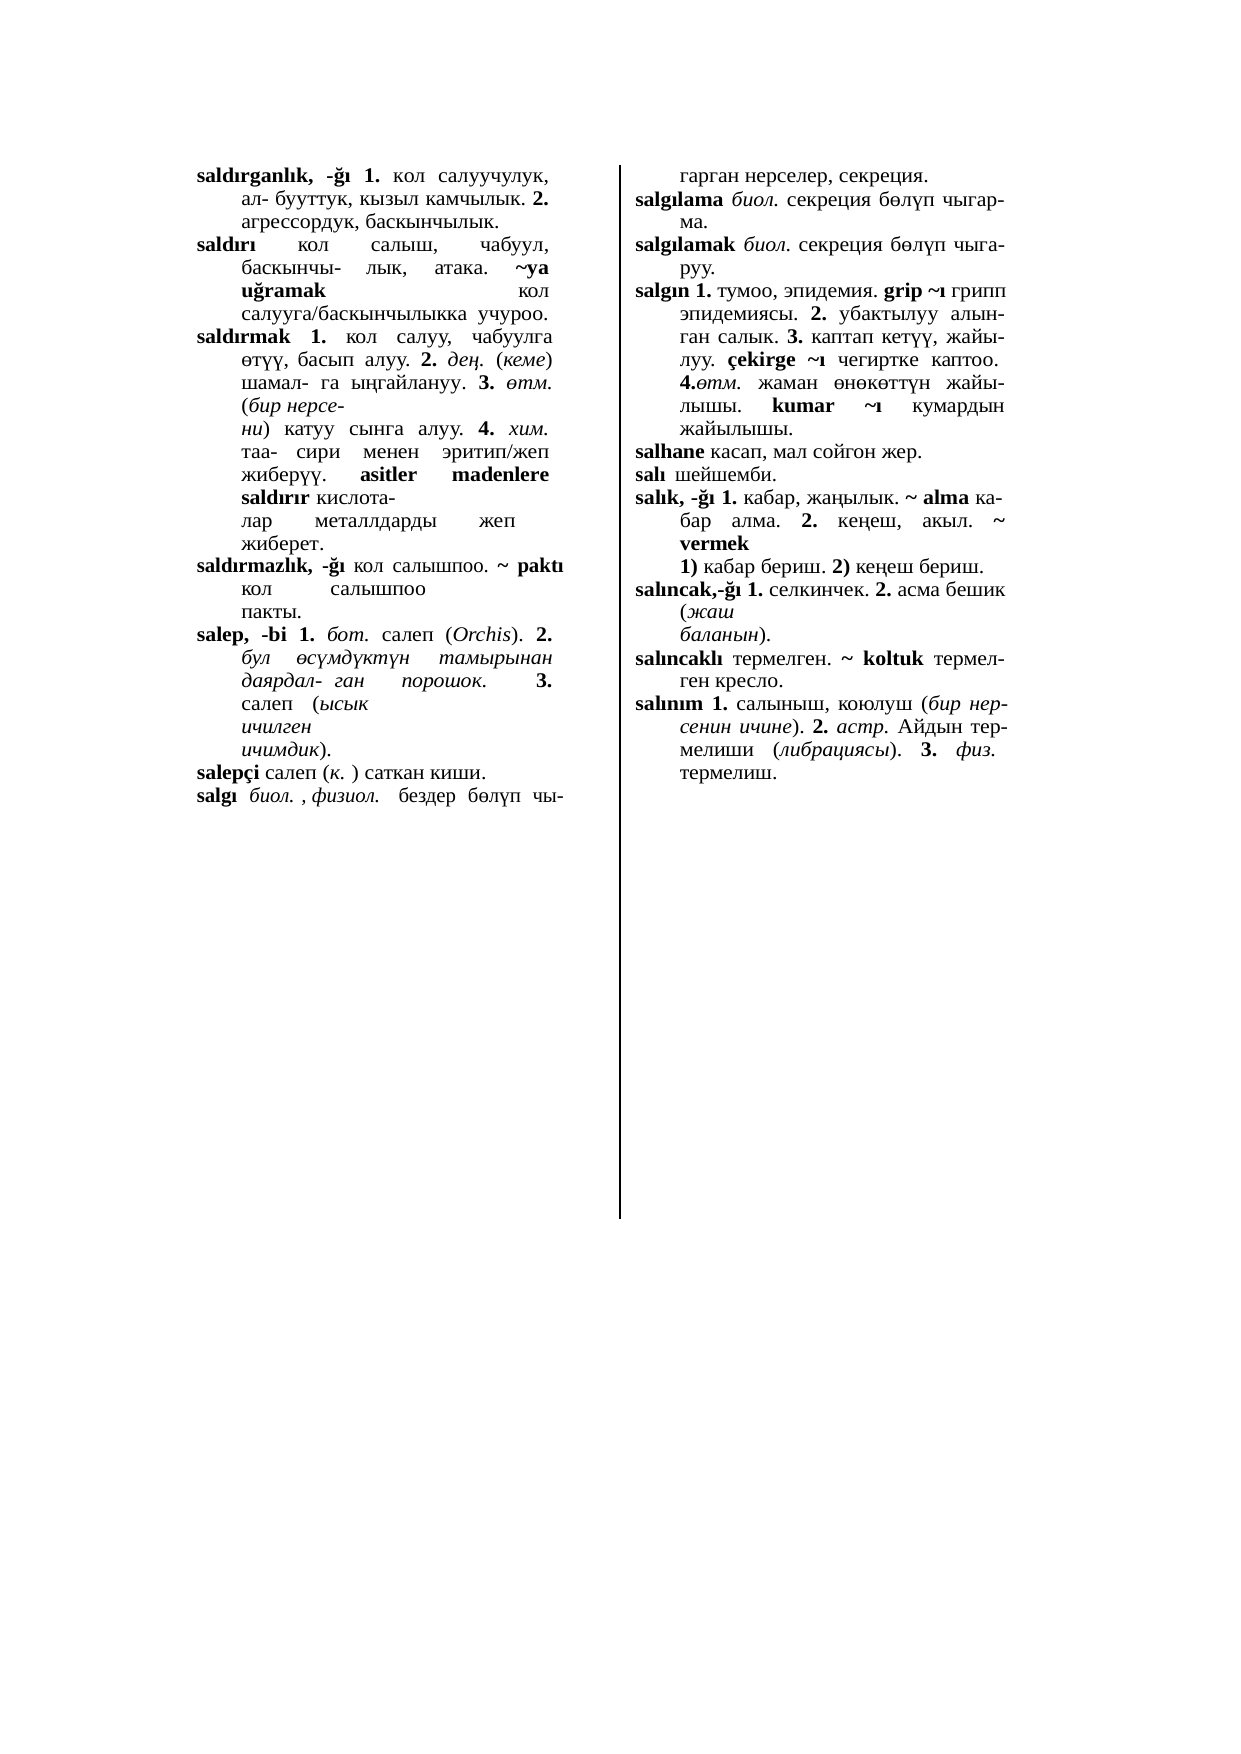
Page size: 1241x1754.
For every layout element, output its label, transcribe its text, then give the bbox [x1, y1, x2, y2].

text бар алма. 2. кеңеш, акыл. ~ vermek [679, 509, 1004, 555]
text 1) кабар бериш. 2) кеңеш бериш. [679, 555, 988, 578]
text saldırı кол салыш, чабуул, баскынчы- лык, атака. ~ya uğramak кол салууга/баскынчылыкка учуроо. [197, 233, 549, 325]
text гарган нерселер, секреция. [679, 164, 929, 188]
text эпидемиясы. 2. убактылуу алын- ган салык. 3. каптап кетүү, жайы- луу. çekirge ~ı чегиртке каптоо. [679, 302, 1005, 371]
text 4.өтм. жаман өнөкөттүн жайы- лышы. kumar ~ı кумардын жайылышы. [679, 371, 1005, 440]
text salep, -bi 1. бот. салеп (Orchis). 2. бул өсүмдүктүн тамырынан даярдал- ган порошок. 3. салеп (ысык [197, 623, 552, 715]
text salepçi салеп (к. ) саткан киши. [197, 761, 609, 784]
text salgılama биол. секреция бөлүп чыгар- ма. [635, 188, 1004, 233]
text salık, -ğı 1. кабар, жаңылык. ~ alma ка- [635, 486, 1037, 509]
text лар металлдарды жеп жиберет. [241, 509, 515, 554]
text salhane касап, мал сойгон жер. [635, 440, 1065, 463]
text saldırmak 1. кол салуу, чабуулга өтүү, басып алуу. 2. дең. (кеме) шамал- га ыңгайлануу. 3. өтм. (бир нерсе- [197, 325, 552, 417]
text ичилген ичимдик). [241, 715, 390, 761]
text ни) катуу сынга алуу. 4. хим. таа- сири менен эритип/жеп жиберүү. asitler madenlere saldırır кислота- [241, 417, 549, 509]
text saldırganlık, -ğı 1. кол салуучулук, ал- бууттук, кызыл камчылык. 2. агрессордук, баскынчылык. [197, 164, 549, 233]
text кол салышпоо пакты. [241, 577, 426, 623]
text salıncaklı термелген. ~ koltuk термел- ген кресло. [635, 647, 1005, 692]
text (жаш баланын). [679, 601, 830, 647]
text термелиш. [679, 761, 779, 784]
text salınım 1. салыныш, коюлуш (бир нер- сенин ичине). 2. астр. Айдын тер- мелиши (либрациясы). 3. физ. [635, 692, 1008, 761]
text salgılamak биол. секреция бөлүп чыга- руу. [635, 233, 1005, 279]
text salgın 1. тумоо, эпидемия. grip ~ı грипп [635, 279, 1065, 302]
text salıncak,-ğı 1. селкинчек. 2. асма бешик [635, 578, 1065, 601]
text salgı биол. , физиол. бездер бөлүп чы- [197, 784, 609, 807]
text salı шейшемби. [635, 463, 1037, 486]
text saldırmazlık, -ğı кол салышпоо. ~ paktı [197, 554, 578, 577]
